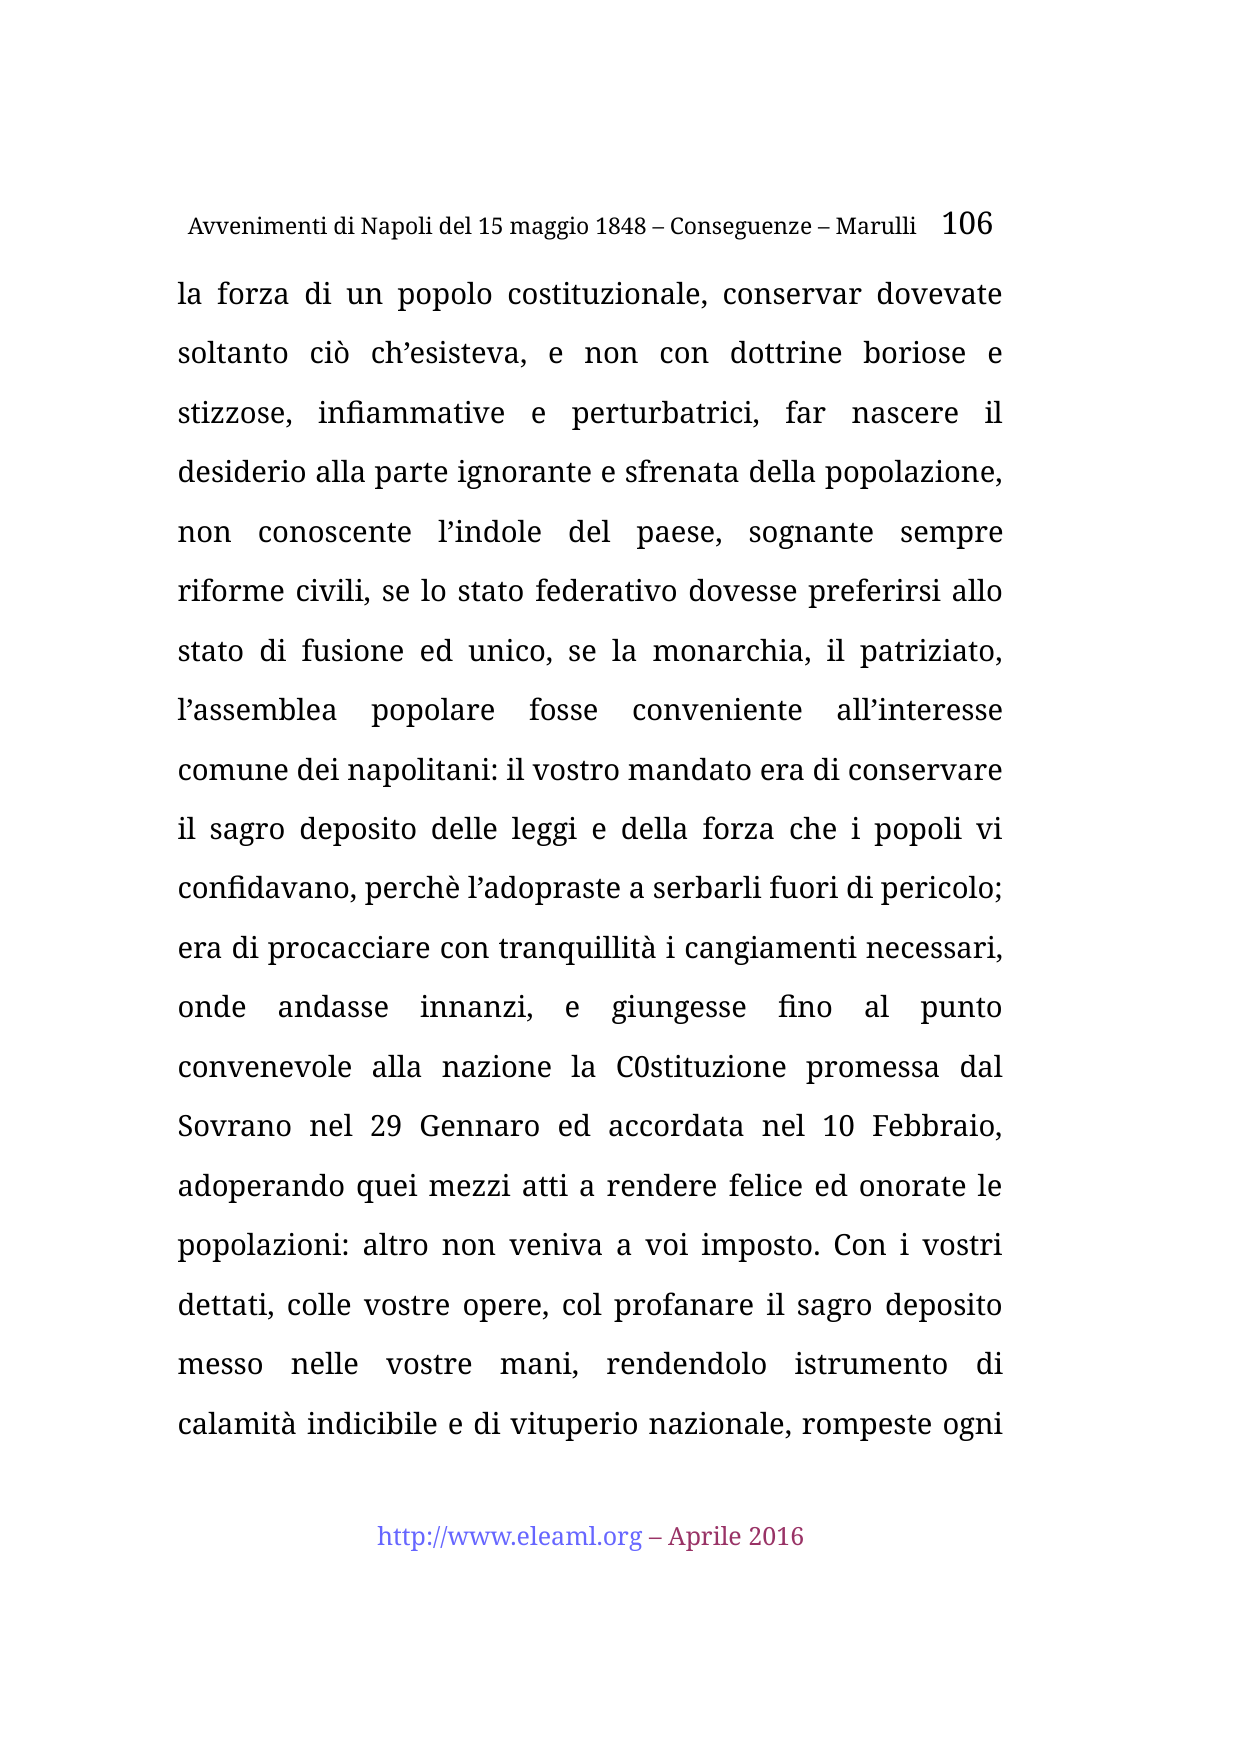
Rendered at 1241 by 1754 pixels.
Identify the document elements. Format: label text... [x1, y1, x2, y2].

text la forza di un popolo costituzionale, conservar dovevate soltanto ciò ch’esisteva, e non con dottrine boriose e stizzose, infiammative e perturbatrici, far nascere il desiderio alla parte ignorante e sfrenata della popolazione, non conoscente l’indole del paese, sognante sempre riforme civili, se lo stato federativo dovesse preferirsi allo stato di fusione ed unico, se la monarchia, il patriziato, l’assemblea popolare fosse conveniente all’interesse comune dei napolitani: il vostro mandato era di conservare il sagro deposito delle leggi e della forza che i popoli vi confidavano, perchè l’adopraste a serbarli fuori di pericolo; era di procacciare con tranquillità i cangiamenti necessari, onde andasse innanzi, e giungesse fino al punto convenevole alla nazione la C0stituzione promessa dal Sovrano nel 29 Gennaro ed accordata nel 10 Febbraio, adoperando quei mezzi atti a rendere felice ed onorate le popolazioni: altro non veniva a voi imposto. Con i vostri dettati, colle vostre opere, col profanare il sagro deposito messo nelle vostre mani, rendendolo istrumento di calamità indicibile e di vituperio nazionale, rompeste ogni [177, 273, 1004, 1443]
